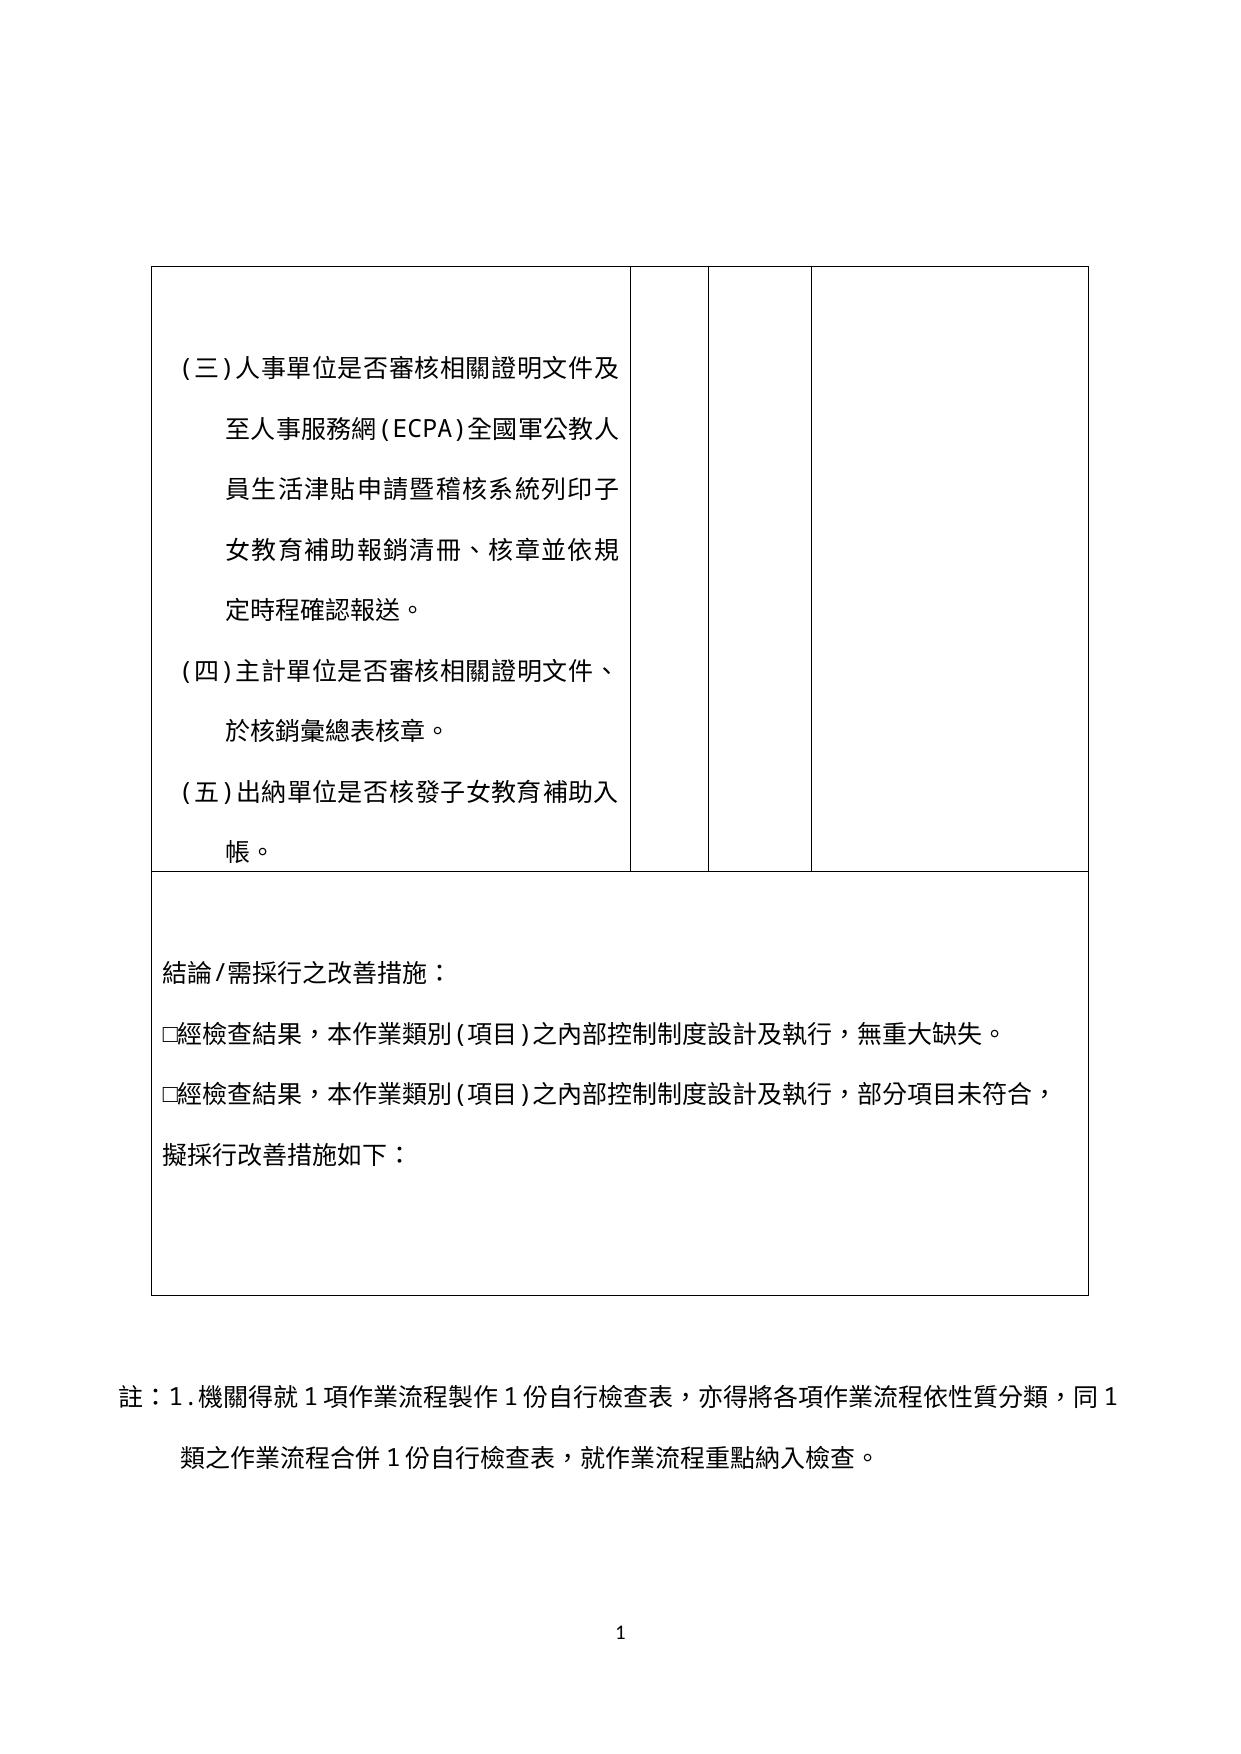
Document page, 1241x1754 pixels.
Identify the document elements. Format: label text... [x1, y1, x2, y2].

table_cell [709, 267, 811, 871]
text 註：1.機關得就1項作業流程製作1份自行檢查表，亦得將各項作業流程依性質分類，同1類之作業流程合併1份自行檢查表，就作業流程重點納入檢查。 [118, 1355, 1122, 1476]
table_cell 結論/需採行之改善措施： □經檢查結果，本作業類別(項目)之內部控制制度設計及執行，無重大缺失。 □經檢查結果，本作業類別(項目)之內部控制制度設計及執行，部分項目未符合，擬採行改善措施如下： [152, 872, 1088, 1294]
table_cell (三)人事單位是否審核相關證明文件及至人事服務網(ECPA)全國軍公教人員生活津貼申請暨稽核系統列印子女教育補助報銷清冊、核章並依規定時程確認報送。 (四)主計單位是否審核相關證明文件、於核銷彙總表核章。 (五)出納單位是否核發子女教育補助入帳。 [152, 267, 630, 871]
table_cell [631, 267, 708, 871]
table_cell [812, 267, 1088, 871]
